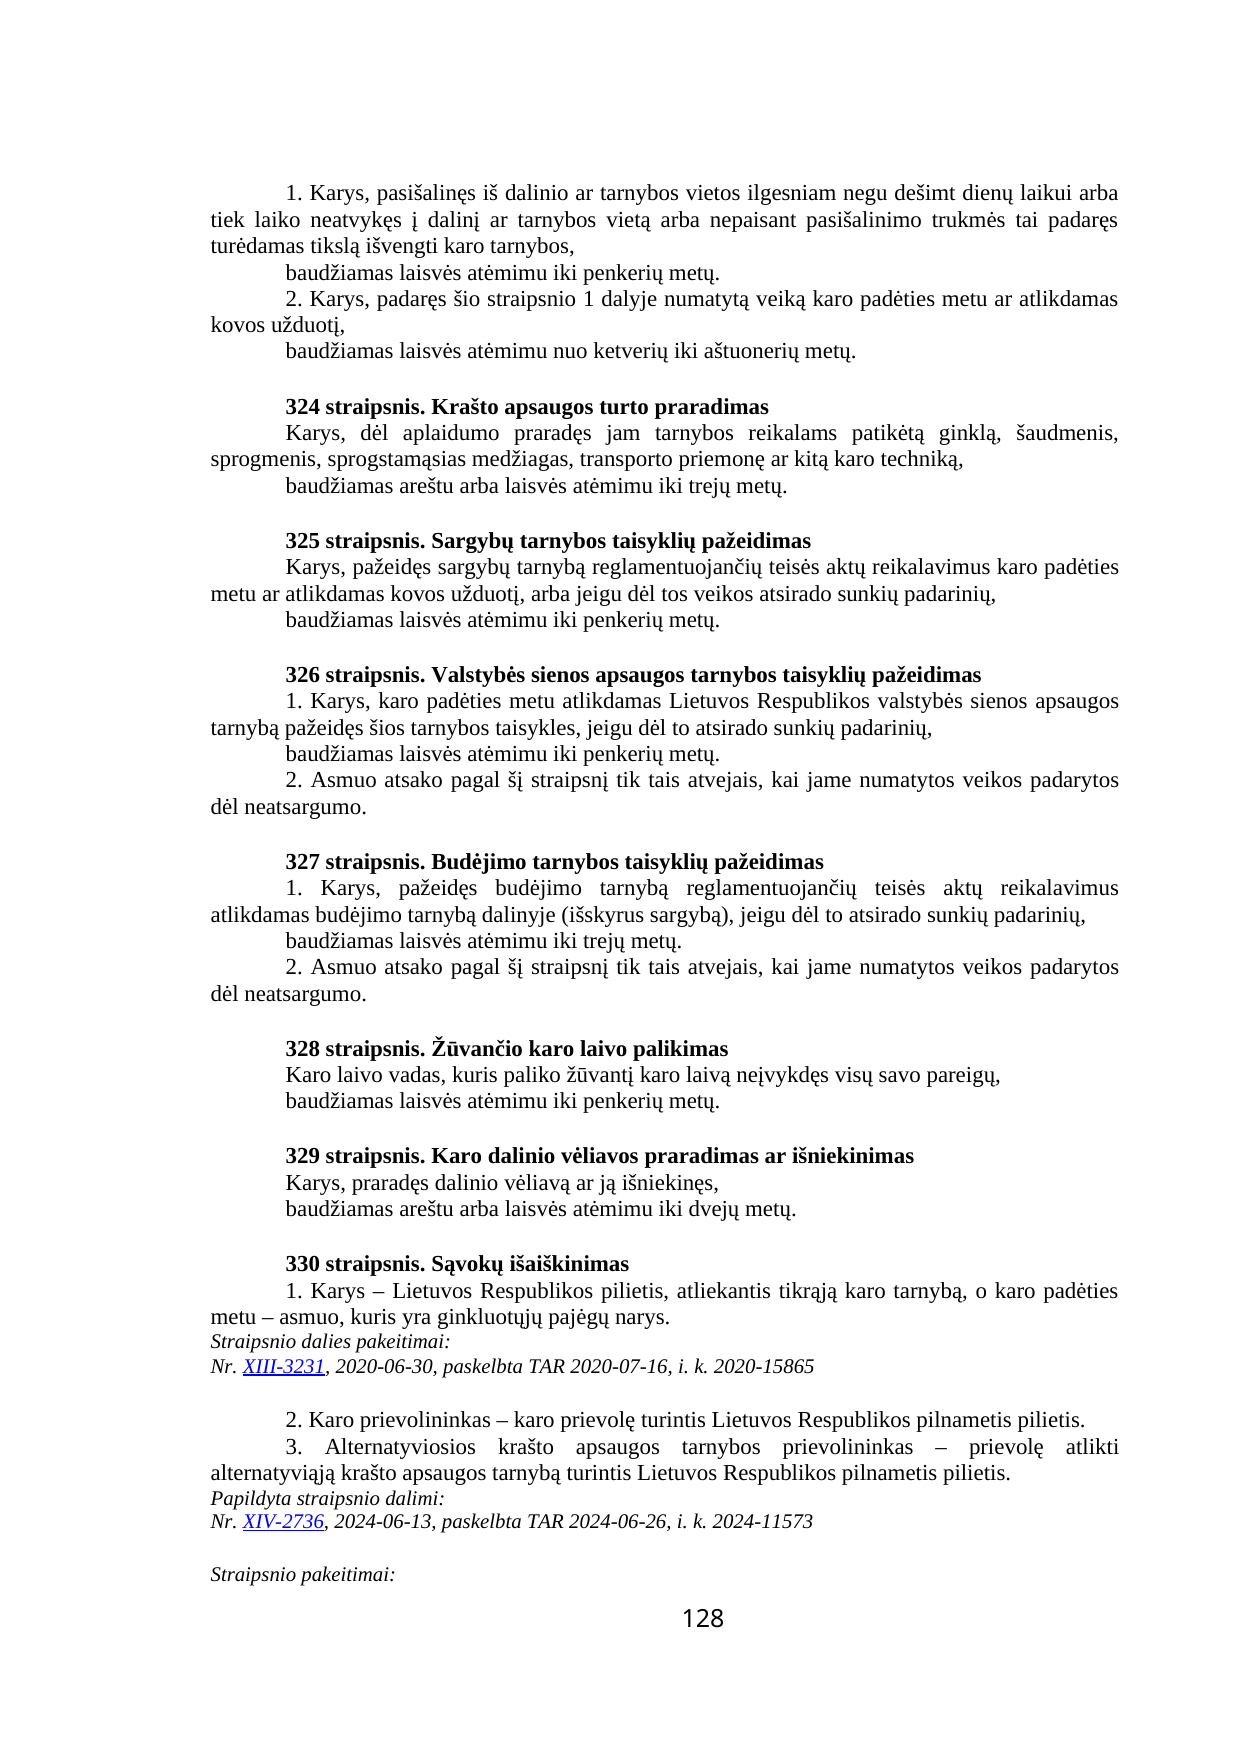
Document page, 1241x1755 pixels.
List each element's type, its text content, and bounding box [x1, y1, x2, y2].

text Karys, pažeidęs sargybų tarnybą reglamentuojančių teisės aktų reikalavimus karo padėties metu ar atlikdamas kovos užduotį, arba jeigu dėl tos veikos atsirado sunkių padarinių, [210, 553, 1120, 606]
text Straipsnio dalies pakeitimai: [210, 1329, 1120, 1353]
text 328 straipsnis. Žūvančio karo laivo palikimas [210, 1035, 1120, 1061]
text baudžiamas areštu arba laisvės atėmimu iki trejų metų. [210, 472, 1120, 498]
text baudžiamas laisvės atėmimu iki trejų metų. [210, 927, 1120, 953]
text 1. Karys – Lietuvos Respublikos pilietis, atliekantis tikrąją karo tarnybą, o karo padėties metu – asmuo, kuris yra ginkluotųjų pajėgų narys. [210, 1277, 1120, 1329]
text 324 straipsnis. Krašto apsaugos turto praradimas [210, 393, 1120, 419]
text baudžiamas laisvės atėmimu iki penkerių metų. [210, 606, 1120, 632]
text baudžiamas laisvės atėmimu iki penkerių metų. [210, 1087, 1120, 1114]
text 3. Alternatyviosios krašto apsaugos tarnybos prievolininkas – prievolę atlikti alternatyviąją krašto apsaugos tarnybą turintis Lietuvos Respublikos pilnametis pilietis. [210, 1433, 1120, 1485]
text 327 straipsnis. Budėjimo tarnybos taisyklių pažeidimas [210, 848, 1120, 874]
text 2. Asmuo atsako pagal šį straipsnį tik tais atvejais, kai jame numatytos veikos padarytos dėl neatsargumo. [210, 766, 1120, 819]
text Nr. XIII-3231, 2020-06-30, paskelbta TAR 2020-07-16, i. k. 2020-15865 [210, 1353, 1120, 1378]
text baudžiamas laisvės atėmimu iki penkerių metų. [210, 740, 1120, 766]
text 1. Karys, pasišalinęs iš dalinio ar tarnybos vietos ilgesniam negu dešimt dienų laikui arba tiek laiko neatvykęs į dalinį ar tarnybos vietą arba nepaisant pasišalinimo trukmės tai padaręs turėdamas tikslą išvengti karo tarnybos, [210, 179, 1120, 258]
text Karo laivo vadas, kuris paliko žūvantį karo laivą neįvykdęs visų savo pareigų, [210, 1061, 1120, 1087]
text baudžiamas laisvės atėmimu nuo ketverių iki aštuonerių metų. [210, 338, 1120, 364]
text 2. Karo prievolininkas – karo prievolę turintis Lietuvos Respublikos pilnametis pilietis. [210, 1406, 1120, 1433]
text baudžiamas laisvės atėmimu iki penkerių metų. [210, 258, 1120, 285]
text Straipsnio pakeitimai: [210, 1562, 1120, 1586]
text Nr. XIV-2736, 2024-06-13, paskelbta TAR 2024-06-26, i. k. 2024-11573 [210, 1509, 1120, 1533]
text baudžiamas areštu arba laisvės atėmimu iki dvejų metų. [210, 1195, 1120, 1222]
text Karys, praradęs dalinio vėliavą ar ją išniekinęs, [210, 1169, 1120, 1195]
text 325 straipsnis. Sargybų tarnybos taisyklių pažeidimas [210, 527, 1120, 553]
text Papildyta straipsnio dalimi: [210, 1485, 1120, 1509]
text 2. Asmuo atsako pagal šį straipsnį tik tais atvejais, kai jame numatytos veikos padarytos dėl neatsargumo. [210, 953, 1120, 1006]
text 326 straipsnis. Valstybės sienos apsaugos tarnybos taisyklių pažeidimas [210, 661, 1120, 687]
text 1. Karys, pažeidęs budėjimo tarnybą reglamentuojančių teisės aktų reikalavimus atlikdamas budėjimo tarnybą dalinyje (išskyrus sargybą), jeigu dėl to atsirado sunkių padarinių, [210, 874, 1120, 927]
text 2. Karys, padaręs šio straipsnio 1 dalyje numatytą veiką karo padėties metu ar atlikdamas kovos užduotį, [210, 285, 1120, 338]
text 330 straipsnis. Sąvokų išaiškinimas [210, 1250, 1120, 1277]
text 329 straipsnis. Karo dalinio vėliavos praradimas ar išniekinimas [210, 1143, 1120, 1169]
text Karys, dėl aplaidumo praradęs jam tarnybos reikalams patikėtą ginklą, šaudmenis, sprogmenis, sprogstamąsias medžiagas, transporto priemonę ar kitą karo techniką, [210, 419, 1120, 472]
text 1. Karys, karo padėties metu atlikdamas Lietuvos Respublikos valstybės sienos apsaugos tarnybą pažeidęs šios tarnybos taisykles, jeigu dėl to atsirado sunkių padarinių, [210, 687, 1120, 740]
